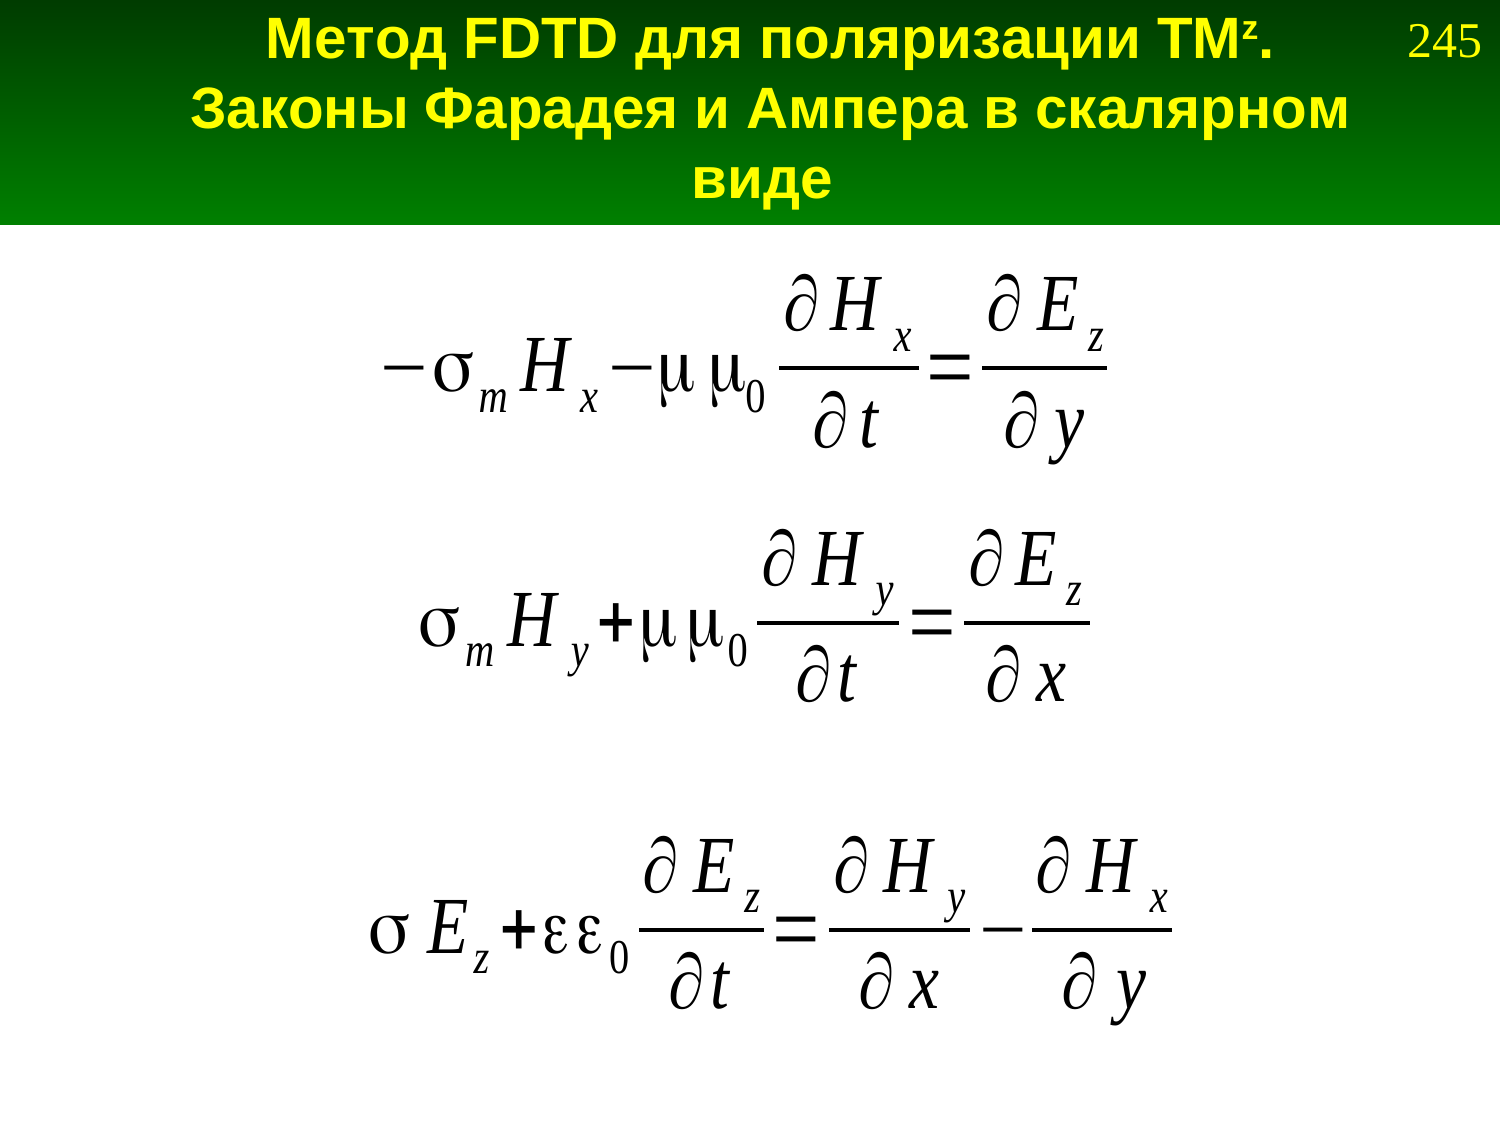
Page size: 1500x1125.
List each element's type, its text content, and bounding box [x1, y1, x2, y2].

title Метод FDTD для поляризации TMz. Законы Фарадея и Ампера в скалярном виде [100, 0, 1441, 219]
chart [351, 821, 1193, 1028]
chart [360, 259, 1128, 467]
chart [401, 514, 1108, 721]
